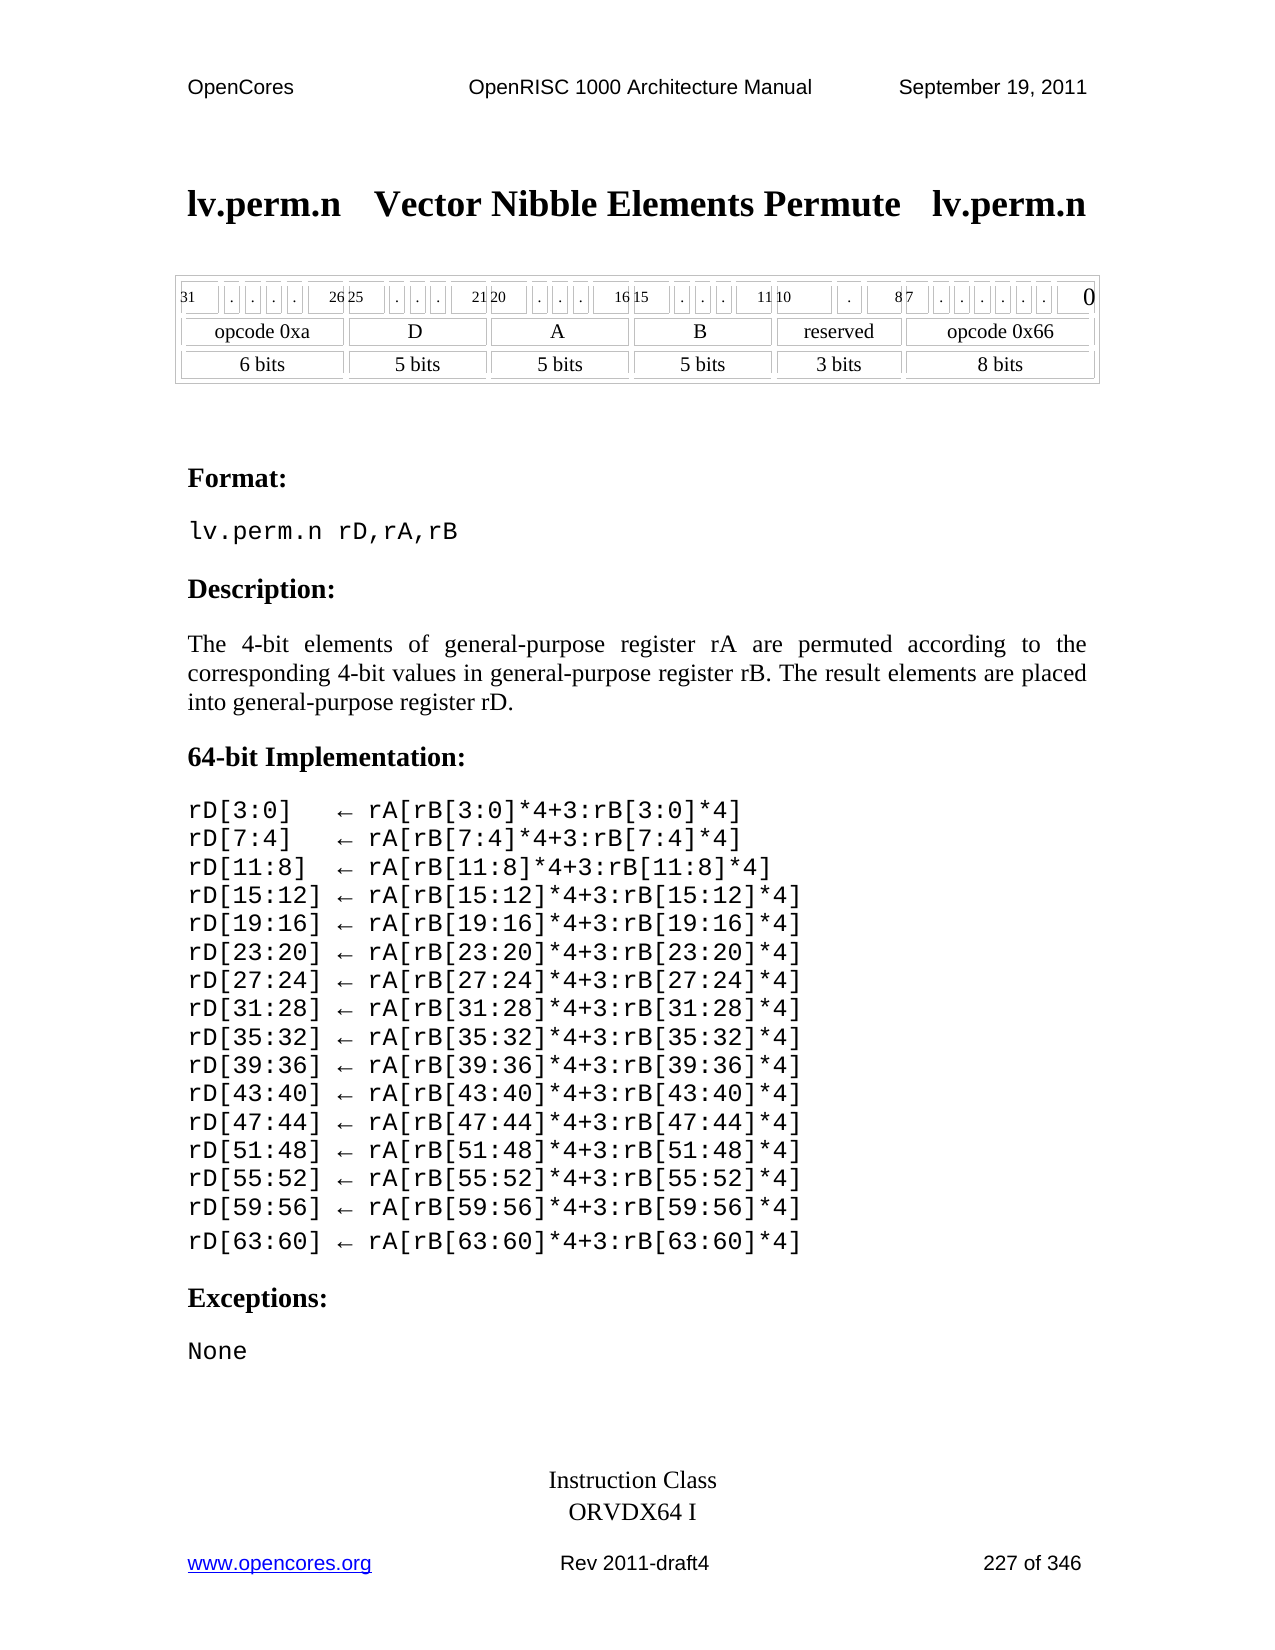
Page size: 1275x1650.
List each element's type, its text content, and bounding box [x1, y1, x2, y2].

text None [187, 1339, 1087, 1367]
text Exceptions: [187, 1282, 1087, 1314]
text Description: [187, 572, 1087, 604]
text The 4-bit elements of general-purpose register rA are permuted according to the corresponding 4-bit values in general-purpose register rB. The result elements are placed into general-purpose register rD. [187, 629, 1087, 715]
text 64-bit Implementation: [187, 740, 1087, 773]
text lv.perm.n rD,rA,rB [187, 518, 1087, 547]
text rD[3:0] ← rA[rB[3:0]*4+3:rB[3:0]*4] rD[7:4] ← rA[rB[7:4]*4+3:rB[7:4]*4] rD[11:8] ← rA[rB[11:8]*4+3:rB[11:8]*4] rD[15:12] ← rA[rB[15:12]*4+3:rB[15:12]*4] rD[19:16] ← rA[rB[19:16]*4+3:rB[19:16]*4] rD[23:20] ← rA[rB[23:20]*4+3:rB[23:20]*4] rD[27:24] ← rA[rB[27:24]*4+3:rB[27:24]*4] rD[31:28] ← rA[rB[31:28]*4+3:rB[31:28]*4] rD[35:32] ← rA[rB[35:32]*4+3:rB[35:32]*4] rD[39:36] ← rA[rB[39:36]*4+3:rB[39:36]*4] rD[43:40] ← rA[rB[43:40]*4+3:rB[43:40]*4] rD[47:44] ← rA[rB[47:44]*4+3:rB[47:44]*4] rD[51:48] ← rA[rB[51:48]*4+3:rB[51:48]*4] rD[55:52] ← rA[rB[55:52]*4+3:rB[55:52]*4] rD[59:56] ← rA[rB[59:56]*4+3:rB[59:56]*4] rD[63:60] ← rA[rB[63:60]*4+3:rB[63:60]*4] [187, 798, 1087, 1257]
text Format: [187, 461, 1087, 493]
